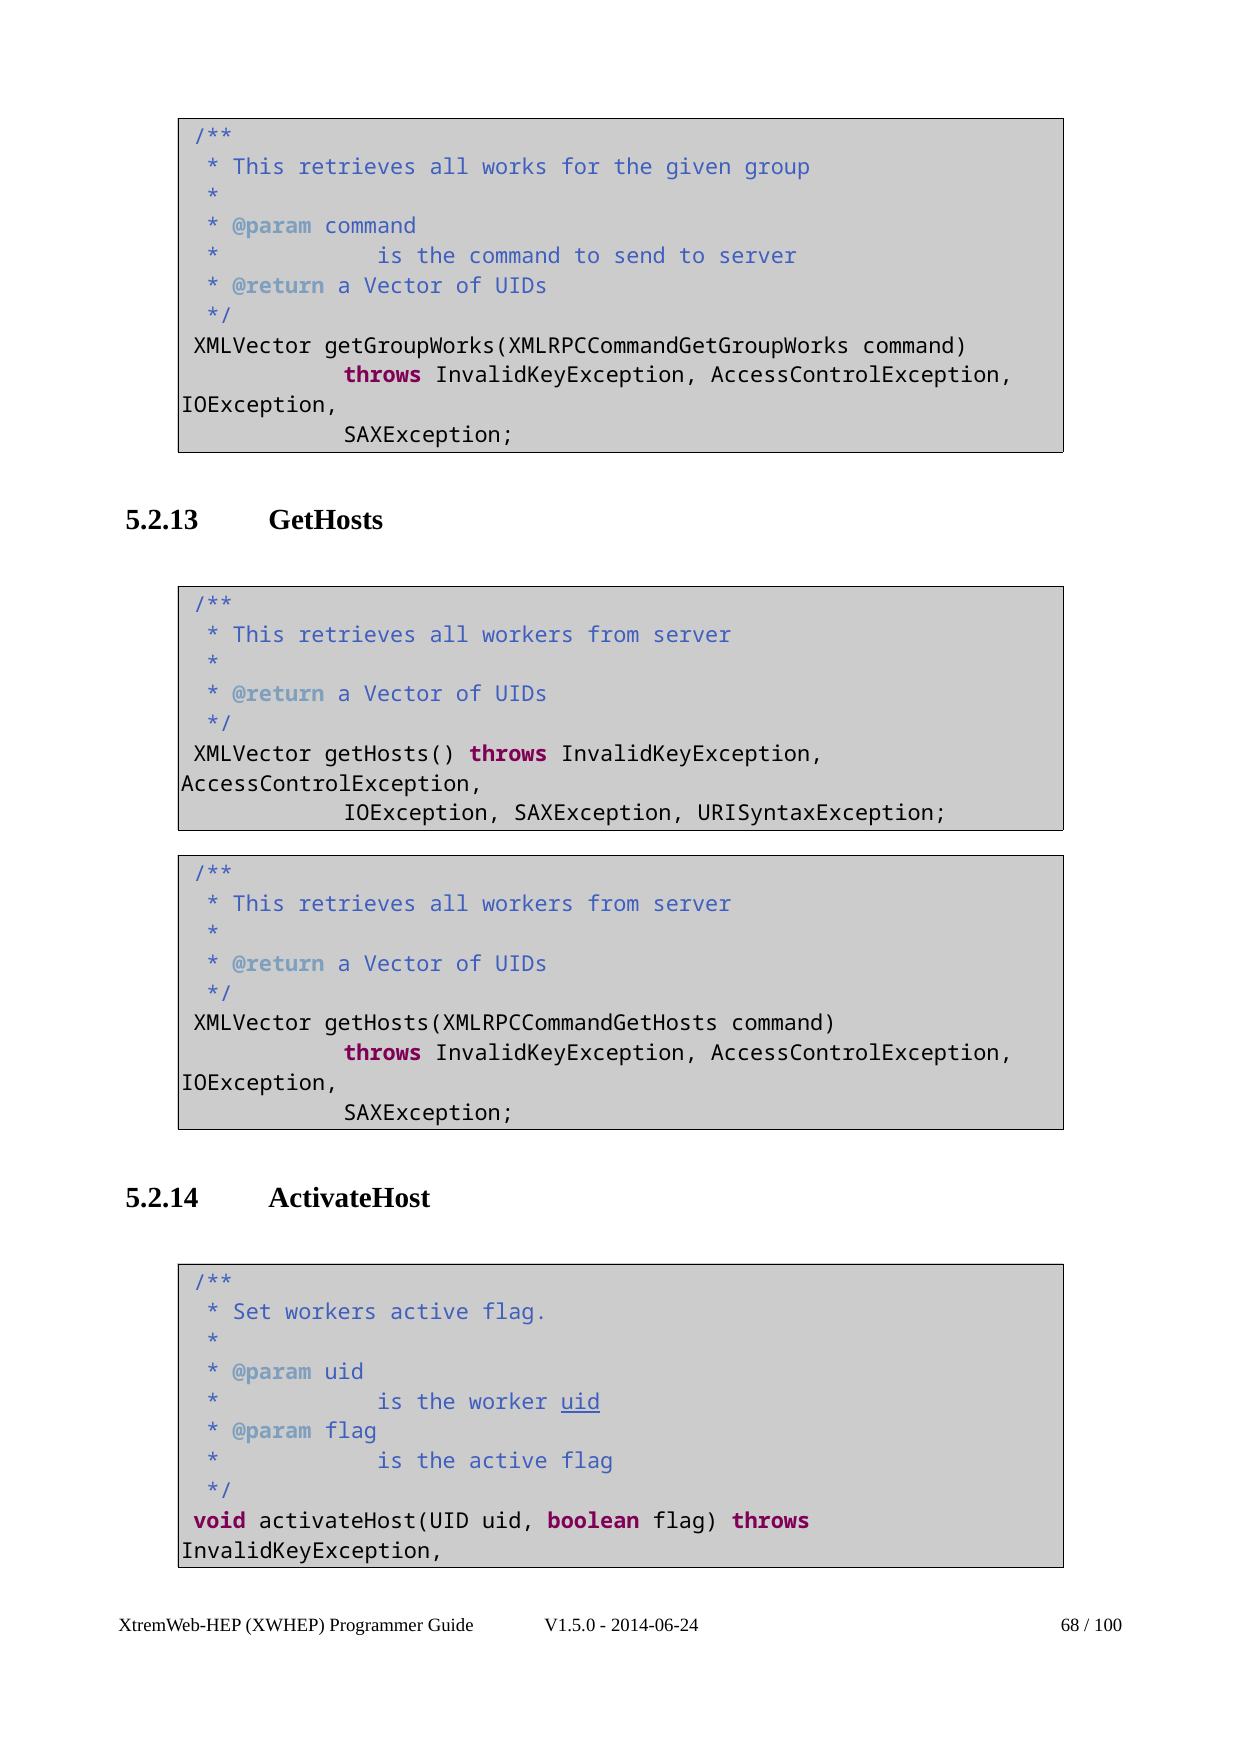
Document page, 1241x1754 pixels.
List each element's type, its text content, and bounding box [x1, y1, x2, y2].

text * is the active flag [179, 1442, 1063, 1472]
text * @return a Vector of UIDs [179, 675, 1063, 705]
text */ [179, 705, 1063, 735]
text */ [179, 1472, 1063, 1502]
text * This retrieves all workers from server [179, 616, 1063, 645]
text * [179, 645, 1063, 675]
subtitle GetHosts [118, 502, 1122, 536]
subtitle ActivateHost [118, 1180, 1122, 1213]
text XMLVector getGroupWorks(XMLRPCCommandGetGroupWorks command) [179, 327, 1063, 356]
text * [179, 178, 1063, 207]
text * @return a Vector of UIDs [179, 945, 1063, 974]
text * @param command [179, 207, 1063, 237]
text XMLVector getHosts() throws InvalidKeyException, AccessControlException, [179, 735, 1063, 794]
text /** [179, 119, 1063, 148]
text */ [179, 974, 1063, 1004]
text /** [179, 587, 1063, 616]
text * is the command to send to server [179, 237, 1063, 267]
text * Set workers active flag. [179, 1293, 1063, 1323]
text * This retrieves all workers from server [179, 885, 1063, 915]
text * @return a Vector of UIDs [179, 267, 1063, 297]
text * [179, 1323, 1063, 1353]
text void activateHost(UID uid, boolean flag) throws InvalidKeyException, [179, 1502, 1063, 1567]
text * @param flag [179, 1412, 1063, 1442]
text * This retrieves all works for the given group [179, 148, 1063, 178]
text throws InvalidKeyException, AccessControlException, IOException, [179, 356, 1063, 416]
text throws InvalidKeyException, AccessControlException, IOException, [179, 1034, 1063, 1094]
text IOException, SAXException, URISyntaxException; [179, 794, 1063, 830]
text */ [179, 297, 1063, 327]
text * is the worker uid [179, 1383, 1063, 1412]
text /** [179, 1265, 1063, 1293]
text * @param uid [179, 1353, 1063, 1383]
text * [179, 915, 1063, 945]
text SAXException; [179, 1094, 1063, 1129]
text XMLVector getHosts(XMLRPCCommandGetHosts command) [179, 1004, 1063, 1034]
text SAXException; [179, 416, 1063, 452]
text /** [179, 856, 1063, 885]
